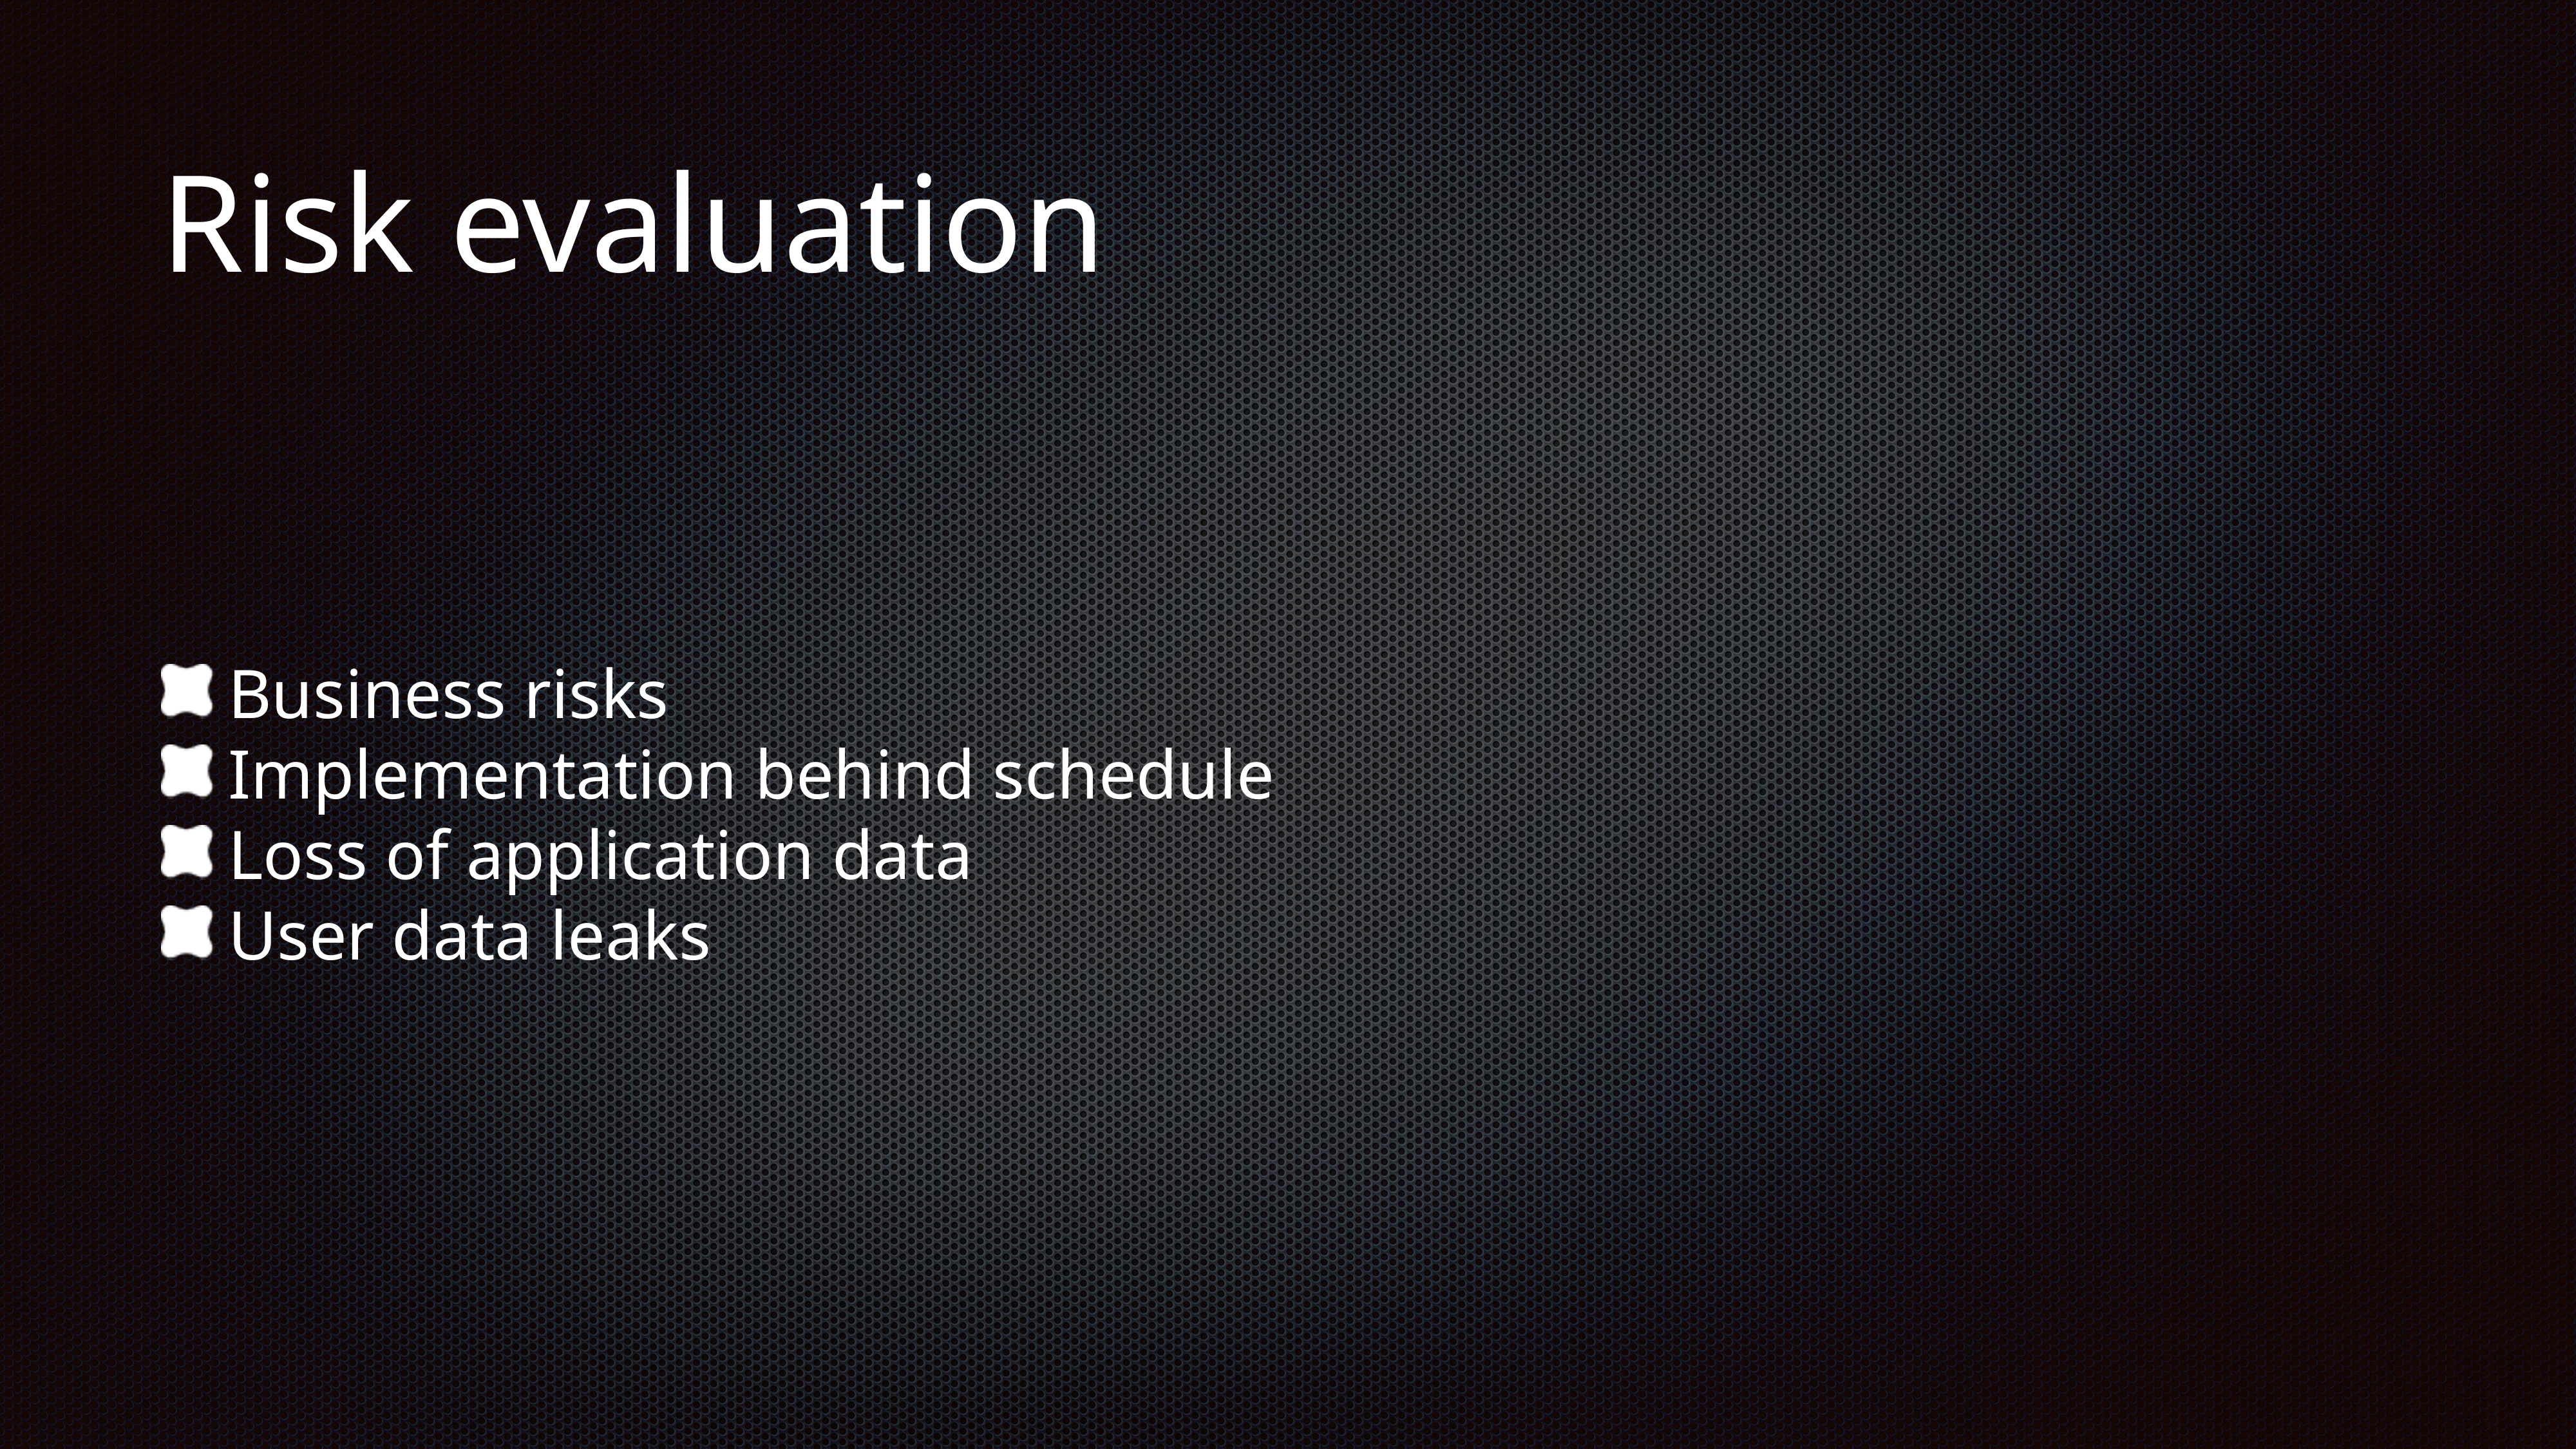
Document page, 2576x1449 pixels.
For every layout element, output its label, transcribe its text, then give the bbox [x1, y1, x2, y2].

text_box Risk evaluation [155, 37, 2421, 400]
picture [0, 0, 2576, 1449]
text_box Business risks Implementation behind schedule Loss of application data User data leaks [155, 400, 2421, 1197]
